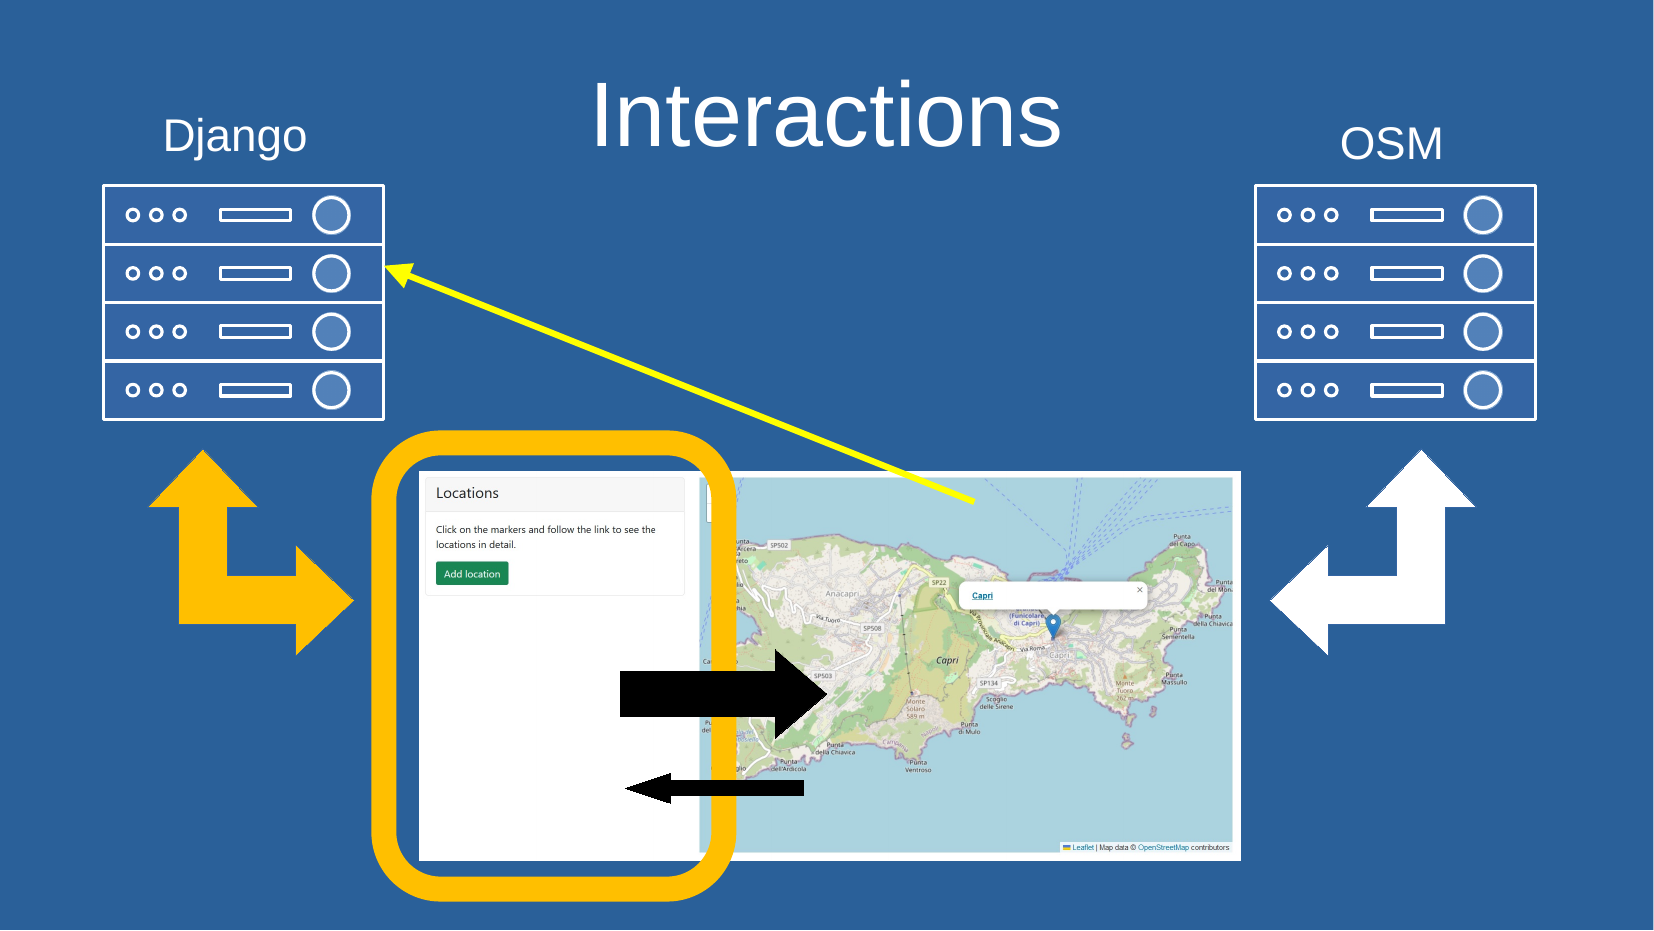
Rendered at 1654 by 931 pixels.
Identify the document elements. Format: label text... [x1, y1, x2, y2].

picture [731, 471, 1241, 861]
text_box Django [147, 102, 323, 169]
text_box [147, 448, 355, 656]
text_box [1255, 185, 1536, 420]
text_box [103, 185, 384, 420]
title Interactions [82, 37, 1571, 193]
picture [419, 471, 711, 861]
text_box [620, 649, 827, 739]
text_box [1269, 448, 1477, 656]
text_box OSM [1325, 111, 1459, 178]
text_box [625, 773, 804, 804]
